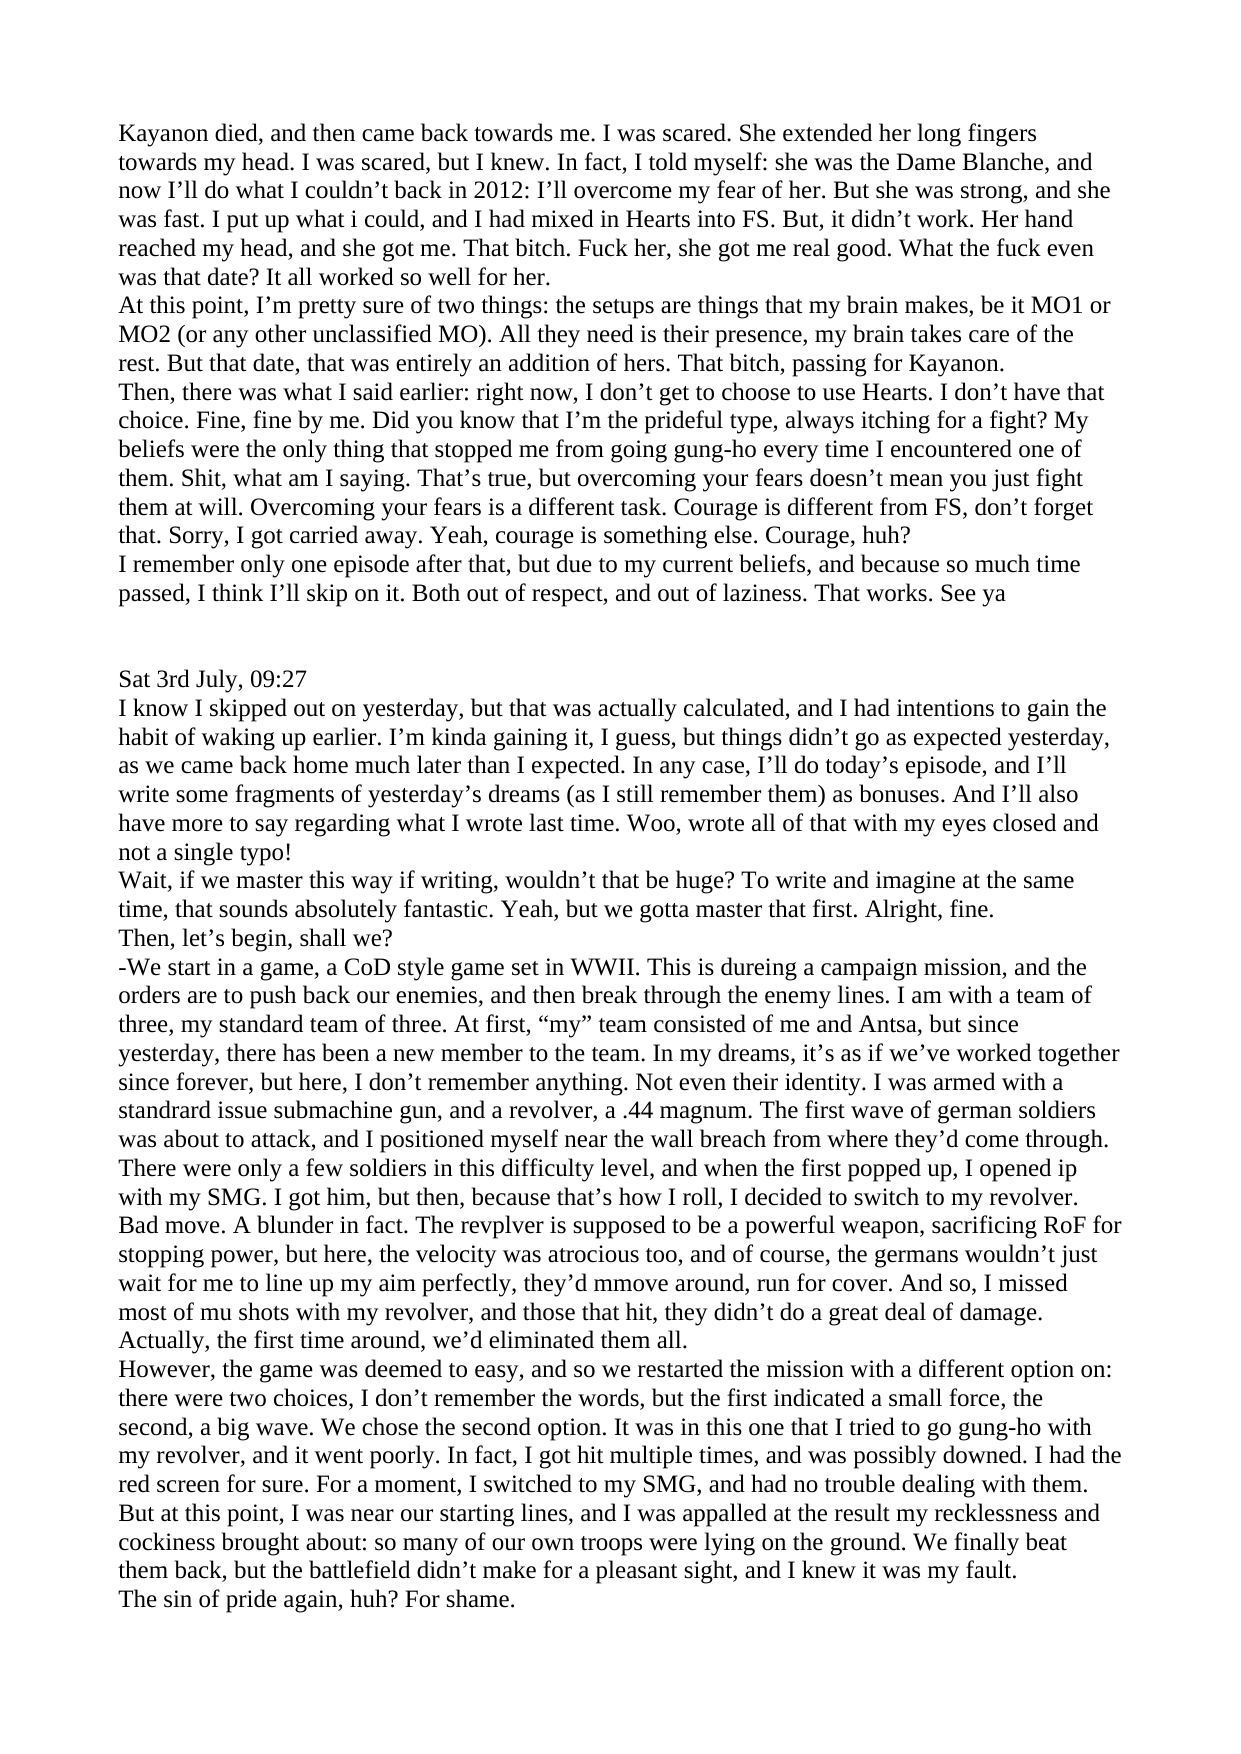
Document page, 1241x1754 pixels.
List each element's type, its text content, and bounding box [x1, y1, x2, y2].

text -We start in a game, a CoD style game set in WWII. This is dureing a campaign mission, and the orders are to push back our enemies, and then break through the enemy lines. I am with a team of three, my standard team of three. At first, “my” team consisted of me and Antsa, but since yesterday, there has been a new member to the team. In my dreams, it’s as if we’ve worked together since forever, but here, I don’t remember anything. Not even their identity. I was armed with a standrard issue submachine gun, and a revolver, a .44 magnum. The first wave of german soldiers was about to attack, and I positioned myself near the wall breach from where they’d come through. There were only a few soldiers in this difficulty level, and when the first popped up, I opened ip with my SMG. I got him, but then, because that’s how I roll, I decided to switch to my revolver. Bad move. A blunder in fact. The revplver is supposed to be a powerful weapon, sacrificing RoF for stopping power, but here, the velocity was atrocious too, and of course, the germans wouldn’t just wait for me to line up my aim perfectly, they’d mmove around, run for cover. And so, I missed most of mu shots with my revolver, and those that hit, they didn’t do a great deal of damage. Actually, the first time around, we’d eliminated them all. [118, 952, 1122, 1354]
text Kayanon died, and then came back towards me. I was scared. She extended her long fingers towards my head. I was scared, but I knew. In fact, I told myself: she was the Dame Blanche, and now I’ll do what I couldn’t back in 2012: I’ll overcome my fear of her. But she was strong, and she was fast. I put up what i could, and I had mixed in Hearts into FS. But, it didn’t work. Her hand reached my head, and she got me. That bitch. Fuck her, she got me real good. What the fuck even was that date? It all worked so well for her. [118, 118, 1122, 291]
text Sat 3rd July, 09:27 [118, 664, 1122, 693]
text I remember only one episode after that, but due to my current beliefs, and because so much time passed, I think I’ll skip on it. Both out of respect, and out of laziness. That works. See ya [118, 549, 1122, 607]
text I know I skipped out on yesterday, but that was actually calculated, and I had intentions to gain the habit of waking up earlier. I’m kinda gaining it, I guess, but things didn’t go as expected yesterday, as we came back home much later than I expected. In any case, I’ll do today’s episode, and I’ll write some fragments of yesterday’s dreams (as I still remember them) as bonuses. And I’ll also have more to say regarding what I wrote last time. Woo, wrote all of that with my eyes closed and not a single typo! [118, 693, 1122, 866]
text Then, there was what I said earlier: right now, I don’t get to choose to use Hearts. I don’t have that choice. Fine, fine by me. Did you know that I’m the prideful type, always itching for a fight? My beliefs were the only thing that stopped me from going gung-ho every time I encountered one of them. Shit, what am I saying. That’s true, but overcoming your fears doesn’t mean you just fight them at will. Overcoming your fears is a different task. Courage is different from FS, don’t forget that. Sorry, I got carried away. Yeah, courage is something else. Courage, huh? [118, 377, 1122, 549]
text Then, let’s begin, shall we? [118, 923, 1122, 952]
text However, the game was deemed to easy, and so we restarted the mission with a different option on: there were two choices, I don’t remember the words, but the first indicated a small force, the second, a big wave. We chose the second option. It was in this one that I tried to go gung-ho with my revolver, and it went poorly. In fact, I got hit multiple times, and was possibly downed. I had the red screen for sure. For a moment, I switched to my SMG, and had no trouble dealing with them. But at this point, I was near our starting lines, and I was appalled at the result my recklessness and cockiness brought about: so many of our own troops were lying on the ground. We finally beat them back, but the battlefield didn’t make for a pleasant sight, and I knew it was my fault. [118, 1354, 1122, 1584]
text At this point, I’m pretty sure of two things: the setups are things that my brain makes, be it MO1 or MO2 (or any other unclassified MO). All they need is their presence, my brain takes care of the rest. But that date, that was entirely an addition of hers. That bitch, passing for Kayanon. [118, 291, 1122, 377]
text The sin of pride again, huh? For shame. [118, 1584, 1122, 1613]
text Wait, if we master this way if writing, wouldn’t that be huge? To write and imagine at the same time, that sounds absolutely fantastic. Yeah, but we gotta master that first. Alright, fine. [118, 866, 1122, 923]
